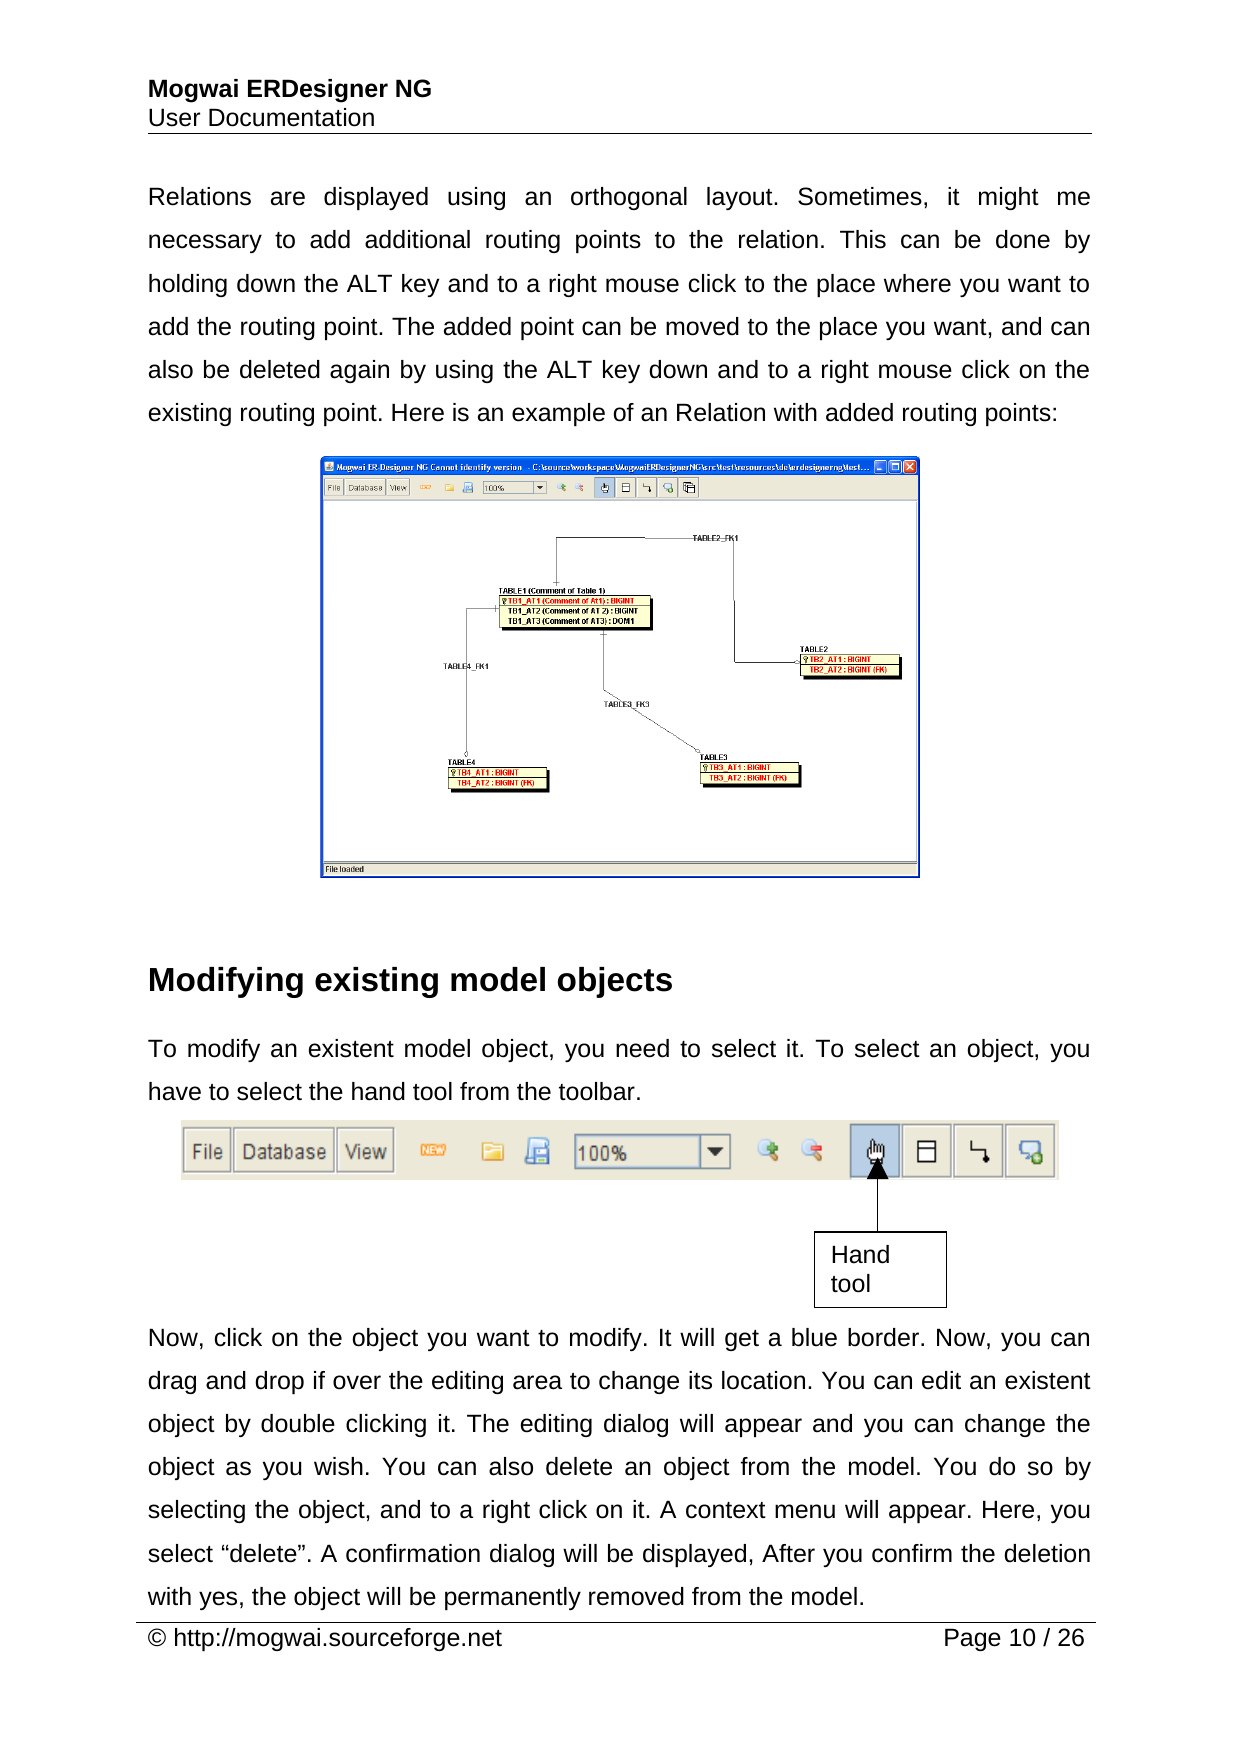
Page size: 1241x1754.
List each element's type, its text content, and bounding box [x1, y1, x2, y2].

picture [320, 456, 920, 878]
text To modify an existent model object, you need to select it. To select an object, you have to select the hand tool from the toolbar. [148, 1034, 1092, 1106]
text Relations are displayed using an orthogonal layout. Sometimes, it might me necessary to add additional routing points to the relation. This can be done by holding down the ALT key and to a right mouse click to the place where you want to add the routing point. The added point can be moved to the place you want, and can also be deleted again by using the ALT key down and to a right mouse click on the existing routing point. Here is an example of an Relation with added routing points: [148, 182, 1092, 427]
text tool [831, 1269, 930, 1298]
text Hand [831, 1240, 930, 1269]
text Now, click on the object you want to modify. It will get a blue border. Now, you can drag and drop if over the editing area to change its location. You can edit an existent object by double clicking it. The editing dialog will appear and you can change the object as you wish. You can also delete an object from the model. You do so by selecting the object, and to a right click on it. A context menu will appear. Here, you select “delete”. A confirmation dialog will be displayed, After you confirm the deletion with yes, the object will be permanently removed from the model. [148, 1323, 1092, 1611]
subtitle Modifying existing model objects [148, 960, 1092, 999]
